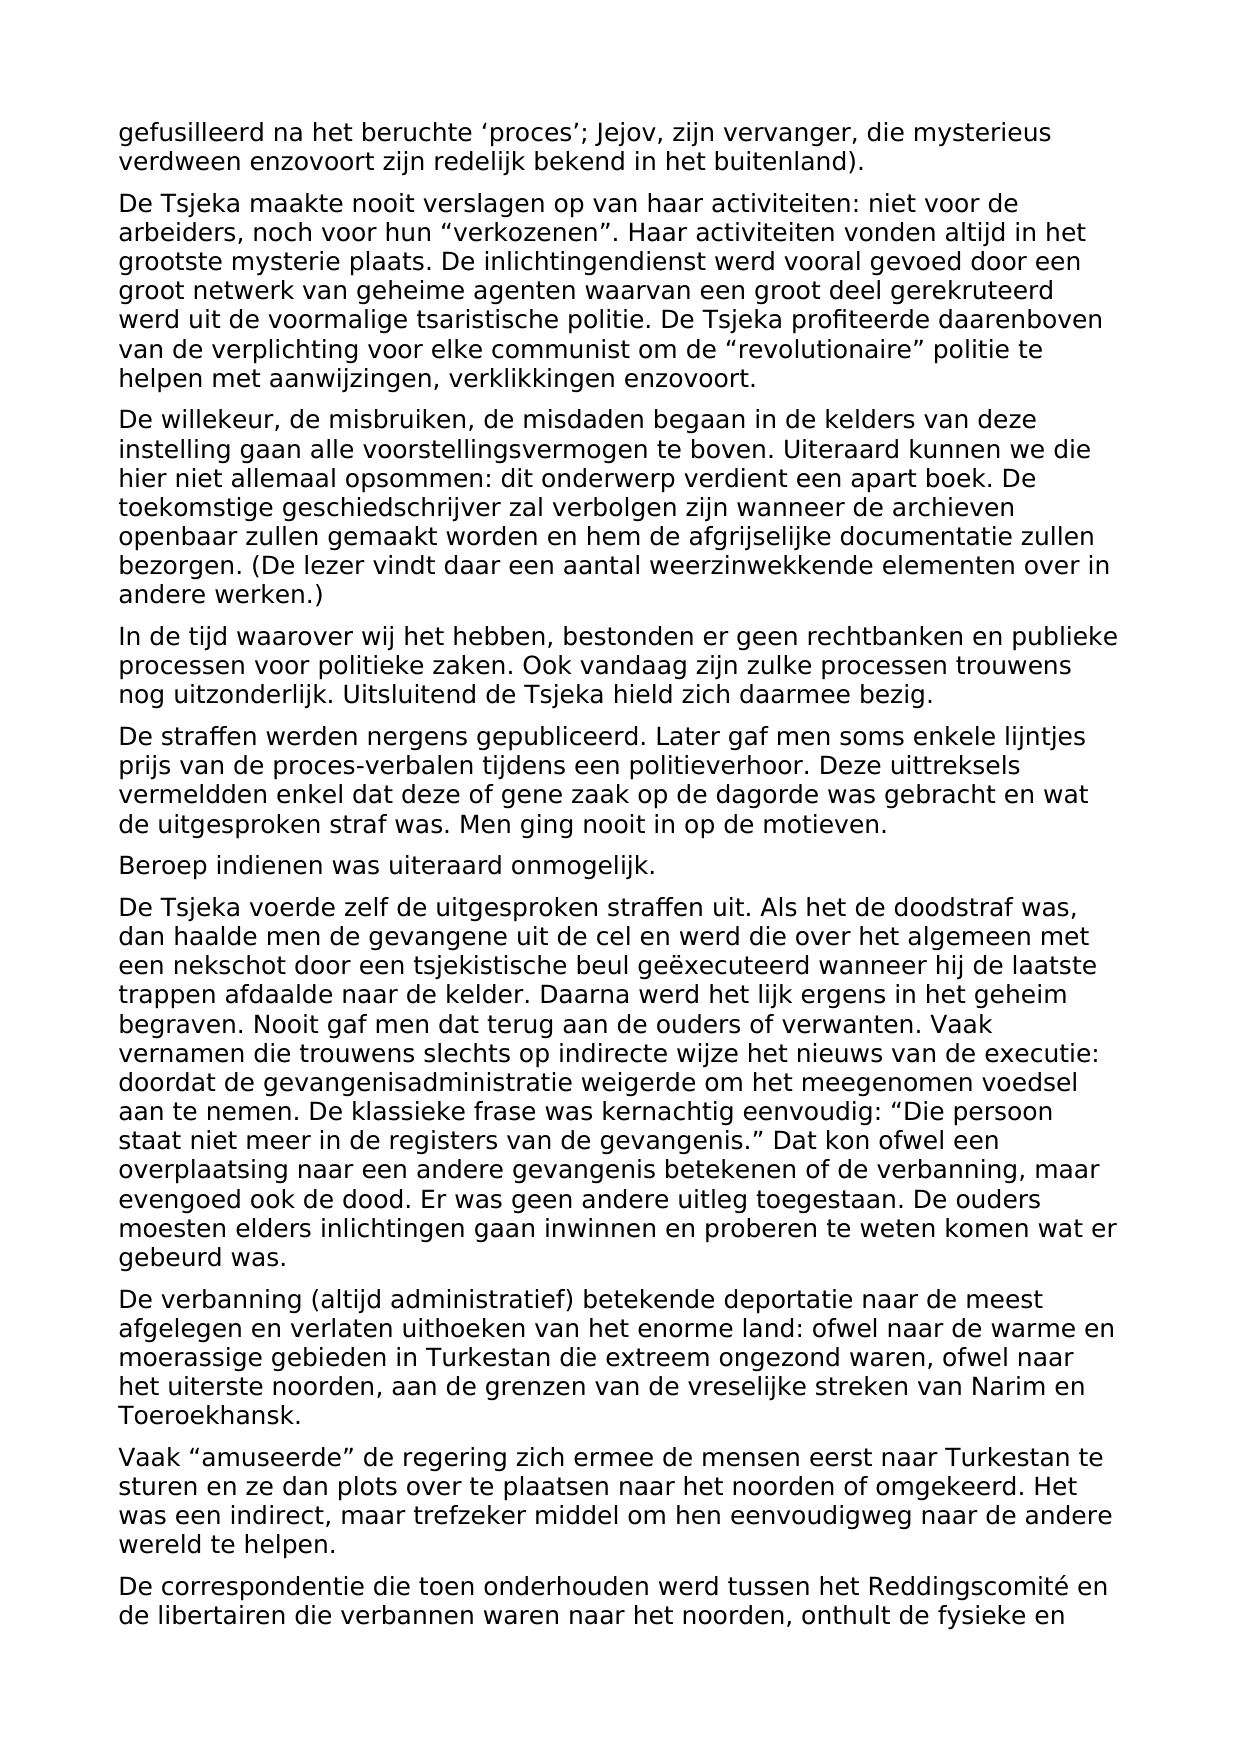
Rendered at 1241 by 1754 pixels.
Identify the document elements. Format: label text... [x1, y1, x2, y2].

text De verbanning (altijd administratief) betekende deportatie naar de meest afgelegen en verlaten uithoeken van het enorme land: ofwel naar de warme en moerassige gebieden in Turkestan die extreem ongezond waren, ofwel naar het uiterste noorden, aan de grenzen van de vreselijke streken van Narim en Toeroekhansk. [118, 1285, 1122, 1431]
text De Tsjeka voerde zelf de uitgesproken straffen uit. Als het de doodstraf was, dan haalde men de gevangene uit de cel en werd die over het algemeen met een nekschot door een tsjekistische beul geëxecuteerd wanneer hij de laatste trappen afdaalde naar de kelder. Daarna werd het lijk ergens in het geheim begraven. Nooit gaf men dat terug aan de ouders of verwanten. Vaak vernamen die trouwens slechts op indirecte wijze het nieuws van de executie: doordat de gevangenisadministratie weigerde om het meegenomen voedsel aan te nemen. De klassieke frase was kernachtig eenvoudig: “Die persoon staat niet meer in de registers van de gevangenis.” Dat kon ofwel een overplaatsing naar een andere gevangenis betekenen of de verbanning, maar evengoed ook de dood. Er was geen andere uitleg toegestaan. De ouders moesten elders inlichtingen gaan inwinnen en proberen te weten komen wat er gebeurd was. [118, 893, 1122, 1272]
text De Tsjeka maakte nooit verslagen op van haar activiteiten: niet voor de arbeiders, noch voor hun “verkozenen”. Haar activiteiten vonden altijd in het grootste mysterie plaats. De inlichtingendienst werd vooral gevoed door een groot netwerk van geheime agenten waarvan een groot deel gerekruteerd werd uit de voormalige tsaristische politie. De Tsjeka profiteerde daarenboven van de verplichting voor elke communist om de “revolutionaire” politie te helpen met aanwijzingen, verklikkingen enzovoort. [118, 189, 1122, 393]
text In de tijd waarover wij het hebben, bestonden er geen rechtbanken en publieke processen voor politieke zaken. Ook vandaag zijn zulke processen trouwens nog uitzonderlijk. Uitsluitend de Tsjeka hield zich daarmee bezig. [118, 622, 1122, 710]
text Beroep indienen was uiteraard onmogelijk. [118, 851, 1122, 881]
text De willekeur, de misbruiken, de misdaden begaan in de kelders van deze instelling gaan alle voorstellingsvermogen te boven. Uiteraard kunnen we die hier niet allemaal opsommen: dit onderwerp verdient een apart boek. De toekomstige geschiedschrijver zal verbolgen zijn wanneer de archieven openbaar zullen gemaakt worden en hem de afgrijselijke documentatie zullen bezorgen. (De lezer vindt daar een aantal weerzinwekkende elementen over in andere werken.) [118, 406, 1122, 610]
text De straffen werden nergens gepubliceerd. Later gaf men soms enkele lijntjes prijs van de proces-verbalen tijdens een politieverhoor. Deze uittreksels vermeldden enkel dat deze of gene zaak op de dagorde was gebracht en wat de uitgesproken straf was. Men ging nooit in op de motieven. [118, 722, 1122, 839]
text gefusilleerd na het beruchte ‘proces’; Jejov, zijn vervanger, die mysterieus verdween enzovoort zijn redelijk bekend in het buitenland). [118, 118, 1122, 176]
text De correspondentie die toen onderhouden werd tussen het Reddingscomité en de libertairen die verbannen waren naar het noorden, onthult de fysieke en [118, 1572, 1122, 1631]
text Vaak “amuseerde” de regering zich ermee de mensen eerst naar Turkestan te sturen en ze dan plots over te plaatsen naar het noorden of omgekeerd. Het was een indirect, maar trefzeker middel om hen eenvoudigweg naar de andere wereld te helpen. [118, 1443, 1122, 1560]
